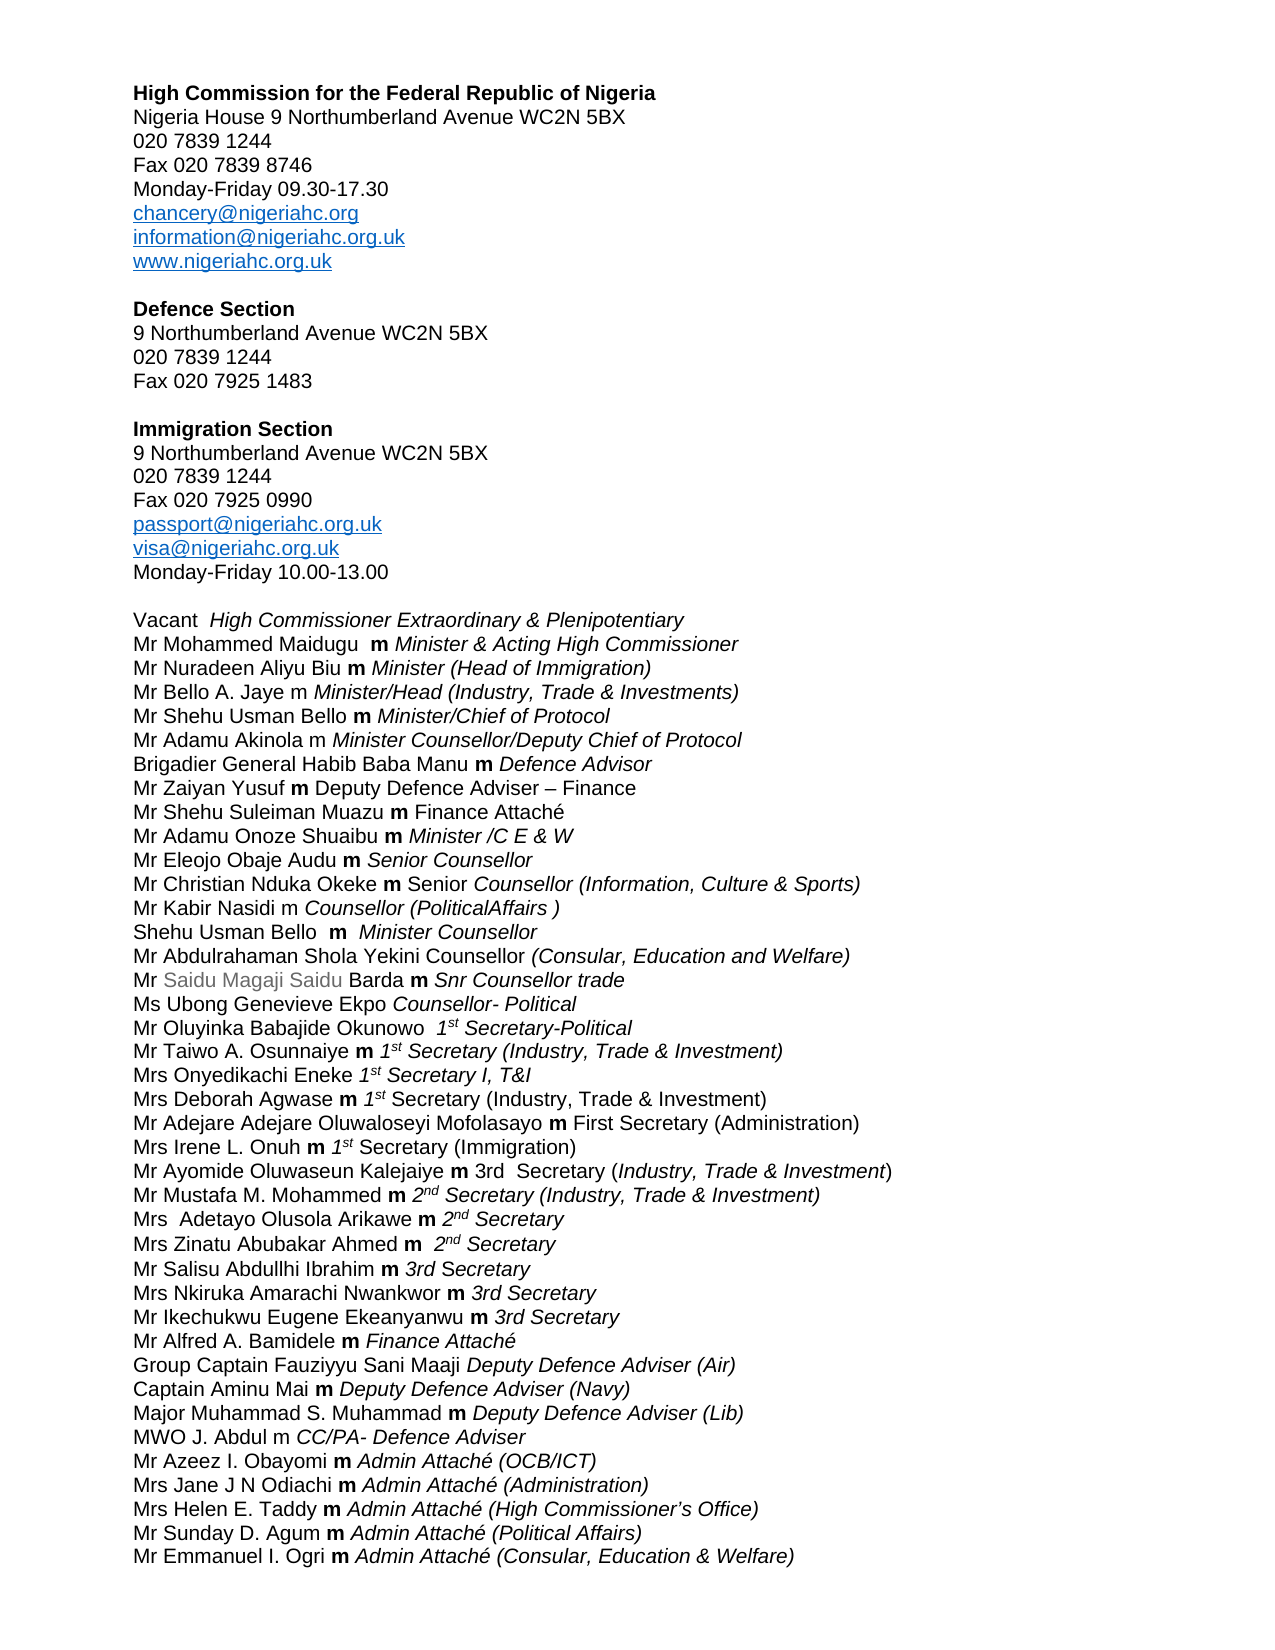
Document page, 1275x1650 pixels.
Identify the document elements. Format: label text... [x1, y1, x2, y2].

text Mr Salisu Abdullhi Ibrahim m 3rd Secretary [133, 1257, 1181, 1281]
text Mr Mohammed Maidugu m Minister & Acting High Commissioner [133, 632, 1181, 656]
text Mrs Jane J N Odiachi m Admin Attaché (Administration) [133, 1472, 1181, 1496]
text 9 Northumberland Avenue WC2N 5BX [133, 440, 1181, 464]
text Mrs Zinatu Abubakar Ahmed m 2nd Secretary [133, 1232, 1181, 1256]
text Monday-Friday 09.30-17.30 [133, 177, 1181, 201]
text 020 7839 1244 [133, 464, 1181, 488]
text Nigeria House 9 Northumberland Avenue WC2N 5BX [133, 105, 1181, 129]
text Mr Bello A. Jaye m Minister/Head (Industry, Trade & Investments) [133, 680, 1181, 704]
text www.nigeriahc.org.uk [133, 249, 1181, 273]
text Mr Shehu Usman Bello m Minister/Chief of Protocol [133, 704, 1181, 728]
text Mrs Adetayo Olusola Arikawe m 2nd Secretary [133, 1207, 1181, 1231]
text chancery@nigeriahc.org [133, 201, 1181, 225]
text Mr Taiwo A. Osunnaiye m 1st Secretary (Industry, Trade & Investment) [133, 1039, 1181, 1063]
text Vacant High Commissioner Extraordinary & Plenipotentiary [133, 608, 1181, 632]
text Mr Sunday D. Agum m Admin Attaché (Political Affairs) [133, 1520, 1181, 1544]
text Mrs Deborah Agwase m 1st Secretary (Industry, Trade & Investment) [133, 1087, 1181, 1111]
text Mr Ikechukwu Eugene Ekeanyanwu m 3rd Secretary [133, 1305, 1181, 1329]
text information@nigeriahc.org.uk [133, 225, 1181, 249]
text Mr Azeez I. Obayomi m Admin Attaché (OCB/ICT) [133, 1448, 1181, 1472]
text Mr Christian Nduka Okeke m Senior Counsellor (Information, Culture & Sports) [133, 872, 1181, 896]
text Mr Shehu Suleiman Muazu m Finance Attaché [133, 800, 1181, 824]
text Shehu Usman Bello m Minister Counsellor [133, 919, 1181, 943]
text Fax 020 7839 8746 [133, 153, 1181, 177]
text High Commission for the Federal Republic of Nigeria [133, 81, 1181, 105]
text Mr Emmanuel I. Ogri m Admin Attaché (Consular, Education & Welfare) [133, 1544, 1181, 1568]
text Mrs Helen E. Taddy m Admin Attaché (High Commissioner’s Office) [133, 1496, 1181, 1520]
text visa@nigeriahc.org.uk [133, 536, 1181, 560]
text Mr Oluyinka Babajide Okunowo 1st Secretary-Political [133, 1015, 1181, 1039]
text Fax 020 7925 1483 [133, 368, 1181, 392]
text Mrs Irene L. Onuh m 1st Secretary (Immigration) [133, 1135, 1181, 1159]
text Mr Adamu Akinola m Minister Counsellor/Deputy Chief of Protocol [133, 728, 1181, 752]
text Mr Adejare Adejare Oluwaloseyi Mofolasayo m First Secretary (Administration) [133, 1111, 1181, 1135]
text Ms Ubong Genevieve Ekpo Counsellor- Political [133, 991, 1181, 1015]
text Brigadier General Habib Baba Manu m Defence Advisor [133, 752, 1181, 776]
text Mr Eleojo Obaje Audu m Senior Counsellor [133, 848, 1181, 872]
text Mr Mustafa M. Mohammed m 2nd Secretary (Industry, Trade & Investment) [133, 1183, 1181, 1207]
text Mr Nuradeen Aliyu Biu m Minister (Head of Immigration) [133, 656, 1181, 680]
text Mrs Nkiruka Amarachi Nwankwor m 3rd Secretary [133, 1281, 1181, 1305]
text 020 7839 1244 [133, 344, 1181, 368]
text Mr Kabir Nasidi m Counsellor (PoliticalAffairs ) [133, 896, 1181, 919]
text Mr Adamu Onoze Shuaibu m Minister /C E & W [133, 824, 1181, 848]
text Immigration Section [133, 416, 1181, 440]
text Captain Aminu Mai m Deputy Defence Adviser (Navy) [133, 1377, 1181, 1401]
text Defence Section [133, 297, 1181, 321]
text passport@nigeriahc.org.uk [133, 512, 1181, 536]
text Major Muhammad S. Muhammad m Deputy Defence Adviser (Lib) [133, 1401, 1181, 1424]
text MWO J. Abdul m CC/PA- Defence Adviser [133, 1424, 1181, 1448]
text Fax 020 7925 0990 [133, 488, 1181, 512]
text Mr Alfred A. Bamidele m Finance Attaché [133, 1329, 1181, 1353]
text Mr Abdulrahaman Shola Yekini Counsellor (Consular, Education and Welfare) [133, 943, 1181, 967]
text Monday-Friday 10.00-13.00 [133, 560, 1181, 584]
text 020 7839 1244 [133, 129, 1181, 153]
text 9 Northumberland Avenue WC2N 5BX [133, 321, 1181, 344]
text Group Captain Fauziyyu Sani Maaji Deputy Defence Adviser (Air) [133, 1353, 1181, 1377]
text Mr Zaiyan Yusuf m Deputy Defence Adviser – Finance [133, 776, 1181, 800]
text Mr Saidu Magaji Saidu Barda m Snr Counsellor trade [133, 967, 1181, 991]
text Mrs Onyedikachi Eneke 1st Secretary I, T&I [133, 1063, 1181, 1087]
text Mr Ayomide Oluwaseun Kalejaiye m 3rd Secretary (Industry, Trade & Investment) [133, 1159, 1181, 1183]
